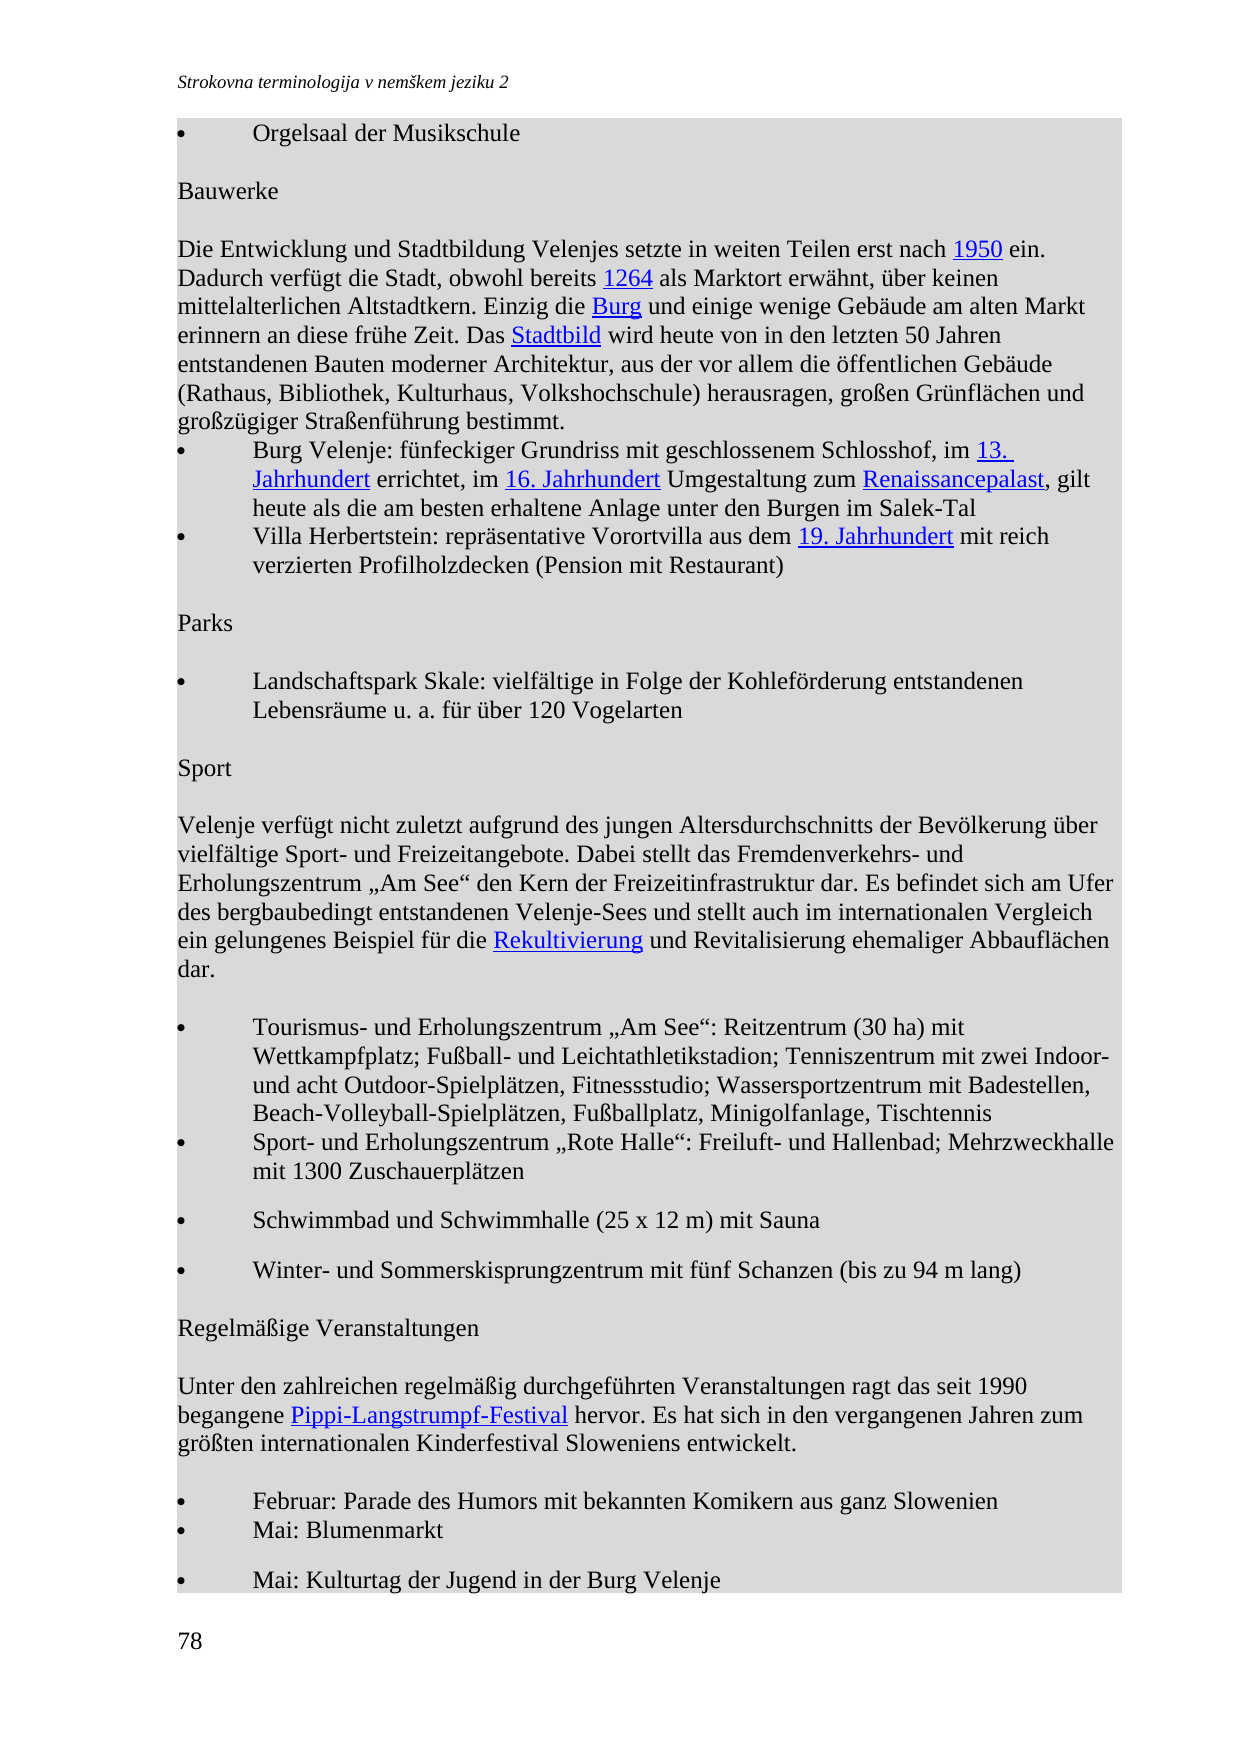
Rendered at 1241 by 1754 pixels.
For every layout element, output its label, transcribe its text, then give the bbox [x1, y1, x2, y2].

text Regelmäßige Veranstaltungen [177, 1313, 1122, 1342]
list Schwimmbad und Schwimmhalle (25 x 12 m) mit Sauna [177, 1206, 1122, 1234]
list Tourismus- und Erholungszentrum „Am See“: Reitzentrum (30 ha) mit Wettkampfplatz; Fußball- und Leichtathletikstadion; Tenniszentrum mit zwei Indoor- und acht Outdoor-Spielplätzen, Fitnessstudio; Wassersportzentrum mit Badestellen, Beach-Volleyball-Spielplätzen, Fußballplatz, Minigolfanlage, Tischtennis [177, 1012, 1122, 1127]
list Orgelsaal der Musikschule [177, 118, 1122, 147]
text Unter den zahlreichen regelmäßig durchgeführten Veranstaltungen ragt das seit 1990 begangene Pippi-Langstrumpf-Festival hervor. Es hat sich in den vergangenen Jahren zum größten internationalen Kinderfestival Sloweniens entwickelt. [177, 1371, 1122, 1457]
text Sport [177, 753, 1122, 781]
list Landschaftspark Skale: vielfältige in Folge der Kohleförderung entstandenen Lebensräume u. a. für über 120 Vogelarten [177, 666, 1122, 723]
text Velenje verfügt nicht zuletzt aufgrund des jungen Altersdurchschnitts der Bevölkerung über vielfältige Sport- und Freizeitangebote. Dabei stellt das Fremdenverkehrs- und Erholungszentrum „Am See“ den Kern der Freizeitinfrastruktur dar. Es befindet sich am Ufer des bergbaubedingt entstandenen Velenje-Sees und stellt auch im internationalen Vergleich ein gelungenes Beispiel für die Rekultivierung und Revitalisierung ehemaliger Abbauflächen dar. [177, 811, 1122, 983]
list Burg Velenje: fünfeckiger Grundriss mit geschlossenem Schlosshof, im 13. Jahrhundert errichtet, im 16. Jahrhundert Umgestaltung zum Renaissancepalast, gilt heute als die am besten erhaltene Anlage unter den Burgen im Salek-Tal [177, 435, 1122, 521]
text Die Entwicklung und Stadtbildung Velenjes setzte in weiten Teilen erst nach 1950 ein. Dadurch verfügt die Stadt, obwohl bereits 1264 als Marktort erwähnt, über keinen mittelalterlichen Altstadtkern. Einzig die Burg und einige wenige Gebäude am alten Markt erinnern an diese frühe Zeit. Das Stadtbild wird heute von in den letzten 50 Jahren entstandenen Bauten moderner Architektur, aus der vor allem die öffentlichen Gebäude (Rathaus, Bibliothek, Kulturhaus, Volkshochschule) herausragen, großen Grünflächen und großzügiger Straßenführung bestimmt. [177, 234, 1122, 435]
list Sport- und Erholungszentrum „Rote Halle“: Freiluft- und Hallenbad; Mehrzweckhalle mit 1300 Zuschauerplätzen [177, 1127, 1122, 1185]
list Mai: Blumenmarkt [177, 1515, 1122, 1544]
text Bauwerke [177, 176, 1122, 205]
list Winter- und Sommerskisprungzentrum mit fünf Schanzen (bis zu 94 m lang) [177, 1255, 1122, 1284]
text Parks [177, 608, 1122, 637]
list Mai: Kulturtag der Jugend in der Burg Velenje [177, 1565, 1122, 1593]
list Villa Herbertstein: repräsentative Vorortvilla aus dem 19. Jahrhundert mit reich verzierten Profilholzdecken (Pension mit Restaurant) [177, 521, 1122, 579]
list Februar: Parade des Humors mit bekannten Komikern aus ganz Slowenien [177, 1486, 1122, 1515]
